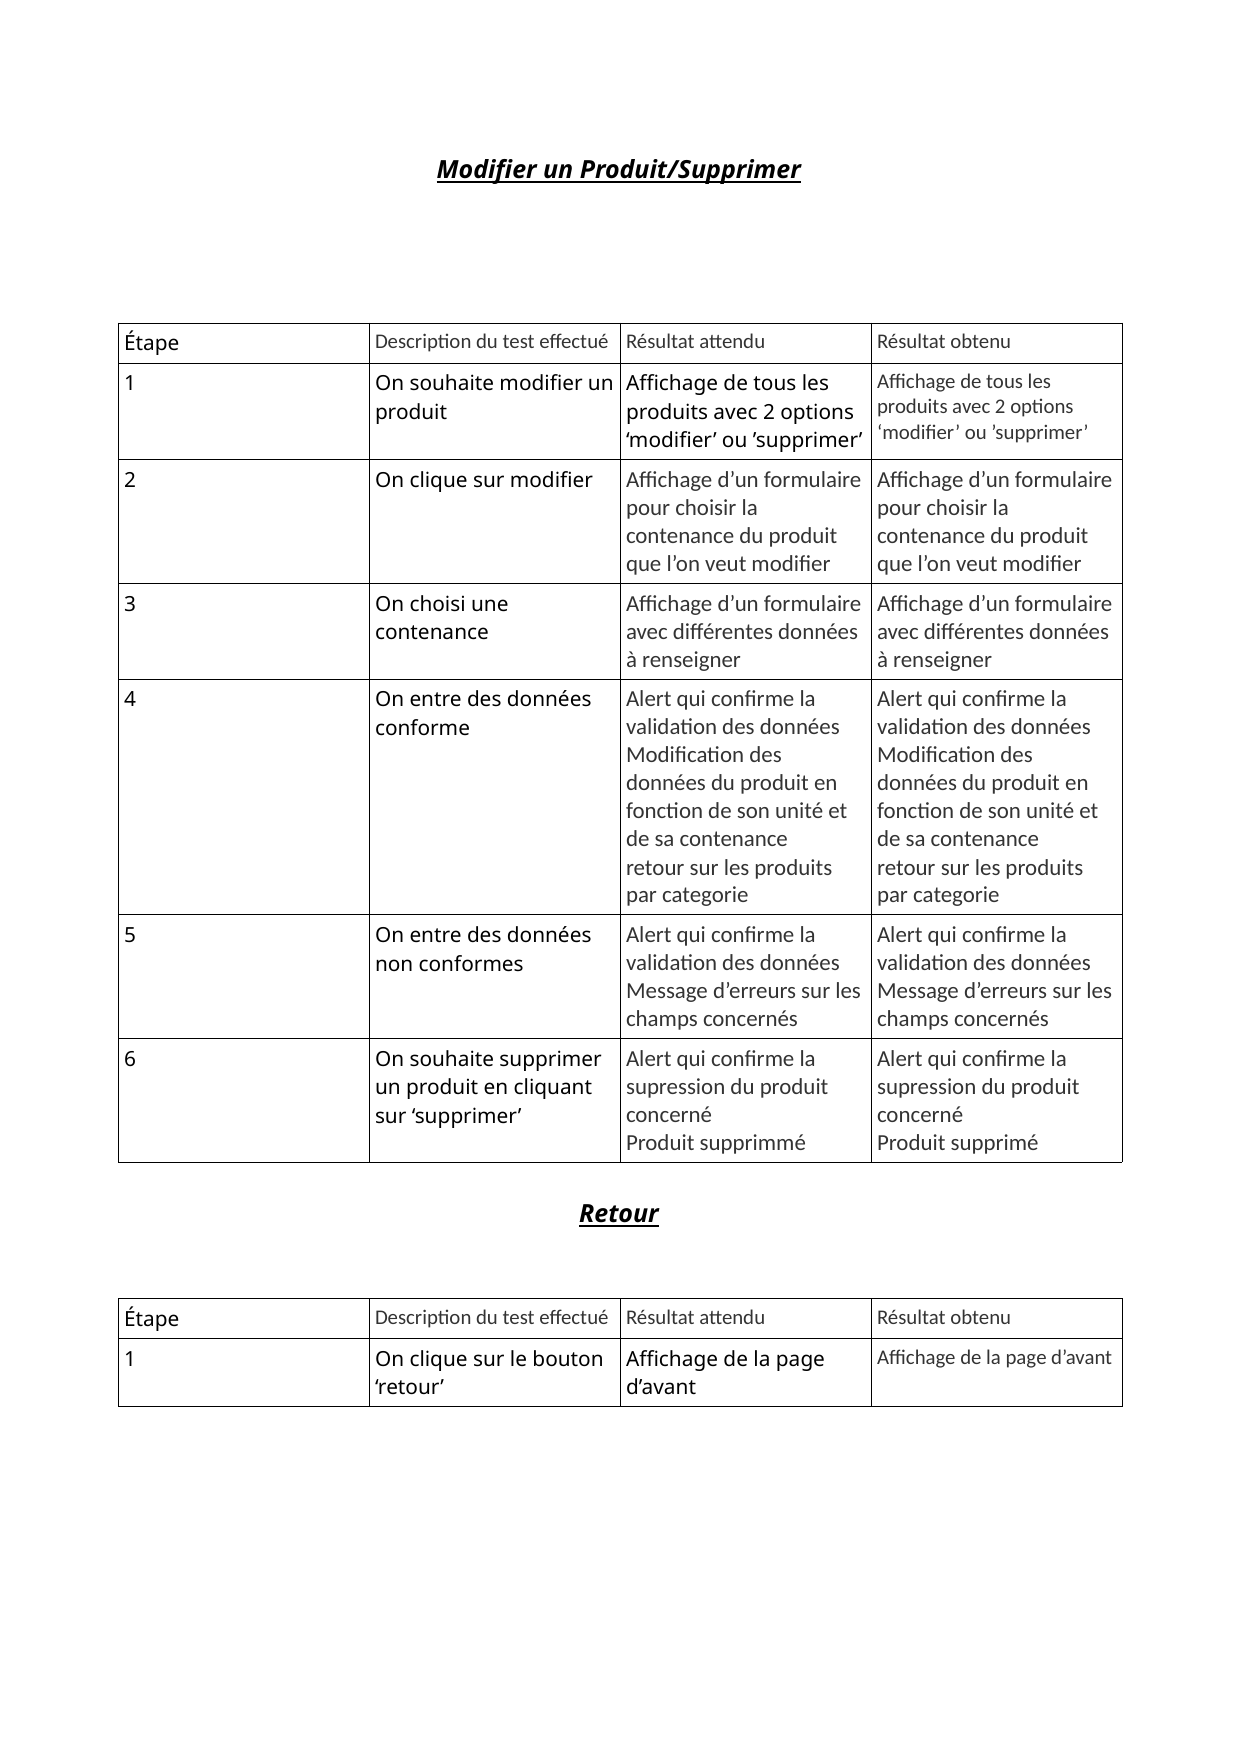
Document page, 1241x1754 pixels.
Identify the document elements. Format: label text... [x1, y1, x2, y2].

table_cell Alert qui confirme la validation des données Message d’erreurs sur les champs concernés [872, 915, 1122, 1038]
table_cell On clique sur le bouton ‘retour’ [370, 1339, 620, 1406]
table_cell 4 [119, 680, 369, 914]
table_header Description du test effectué [370, 1299, 620, 1338]
table_cell Affichage de la page d’avant [621, 1339, 871, 1406]
table_cell Affichage d’un formulaire pour choisir la contenance du produit que l’on veut modifier [872, 460, 1122, 583]
table_cell On choisi une contenance [370, 584, 620, 679]
table_header Résultat attendu [621, 324, 871, 362]
text Retour [118, 1196, 1122, 1230]
table_cell Alert qui confirme la supression du produit concerné Produit supprimmé [621, 1039, 871, 1162]
table_cell Alert qui confirme la validation des données Modification des données du produit en fonction de son unité et de sa contenance retour sur les produits par categorie [621, 680, 871, 914]
table_cell 6 [119, 1039, 369, 1162]
table_cell 3 [119, 584, 369, 679]
table_cell Affichage d’un formulaire avec différentes données à renseigner [621, 584, 871, 679]
table_header Description du test effectué [370, 324, 620, 362]
table_cell 2 [119, 460, 369, 583]
table_cell Affichage de tous les produits avec 2 options ‘modifier’ ou ’supprimer’ [621, 364, 871, 459]
table_cell Affichage de tous les produits avec 2 options ‘modifier’ ou ’supprimer’ [872, 364, 1122, 459]
table_cell On clique sur modifier [370, 460, 620, 583]
table_cell 5 [119, 915, 369, 1038]
table_cell 1 [119, 364, 369, 459]
table_cell Affichage de la page d’avant [872, 1339, 1122, 1406]
table_cell Affichage d’un formulaire avec différentes données à renseigner [872, 584, 1122, 679]
table_cell Alert qui confirme la validation des données Message d’erreurs sur les champs concernés [621, 915, 871, 1038]
table_header Résultat obtenu [872, 324, 1122, 362]
table_cell On entre des données conforme [370, 680, 620, 914]
table_header Étape [119, 1299, 369, 1338]
table_cell Alert qui confirme la supression du produit concerné Produit supprimé [872, 1039, 1122, 1162]
table_cell Alert qui confirme la validation des données Modification des données du produit en fonction de son unité et de sa contenance retour sur les produits par categorie [872, 680, 1122, 914]
table_header Résultat obtenu [872, 1299, 1122, 1338]
table_cell On souhaite supprimer un produit en cliquant sur ‘supprimer’ [370, 1039, 620, 1162]
table_header Étape [119, 324, 369, 362]
text Modifier un Produit/Supprimer [118, 152, 1122, 186]
table_cell 1 [119, 1339, 369, 1406]
table_cell On souhaite modifier un produit [370, 364, 620, 459]
table_cell Affichage d’un formulaire pour choisir la contenance du produit que l’on veut modifier [621, 460, 871, 583]
table_header Résultat attendu [621, 1299, 871, 1338]
table_cell On entre des données non conformes [370, 915, 620, 1038]
